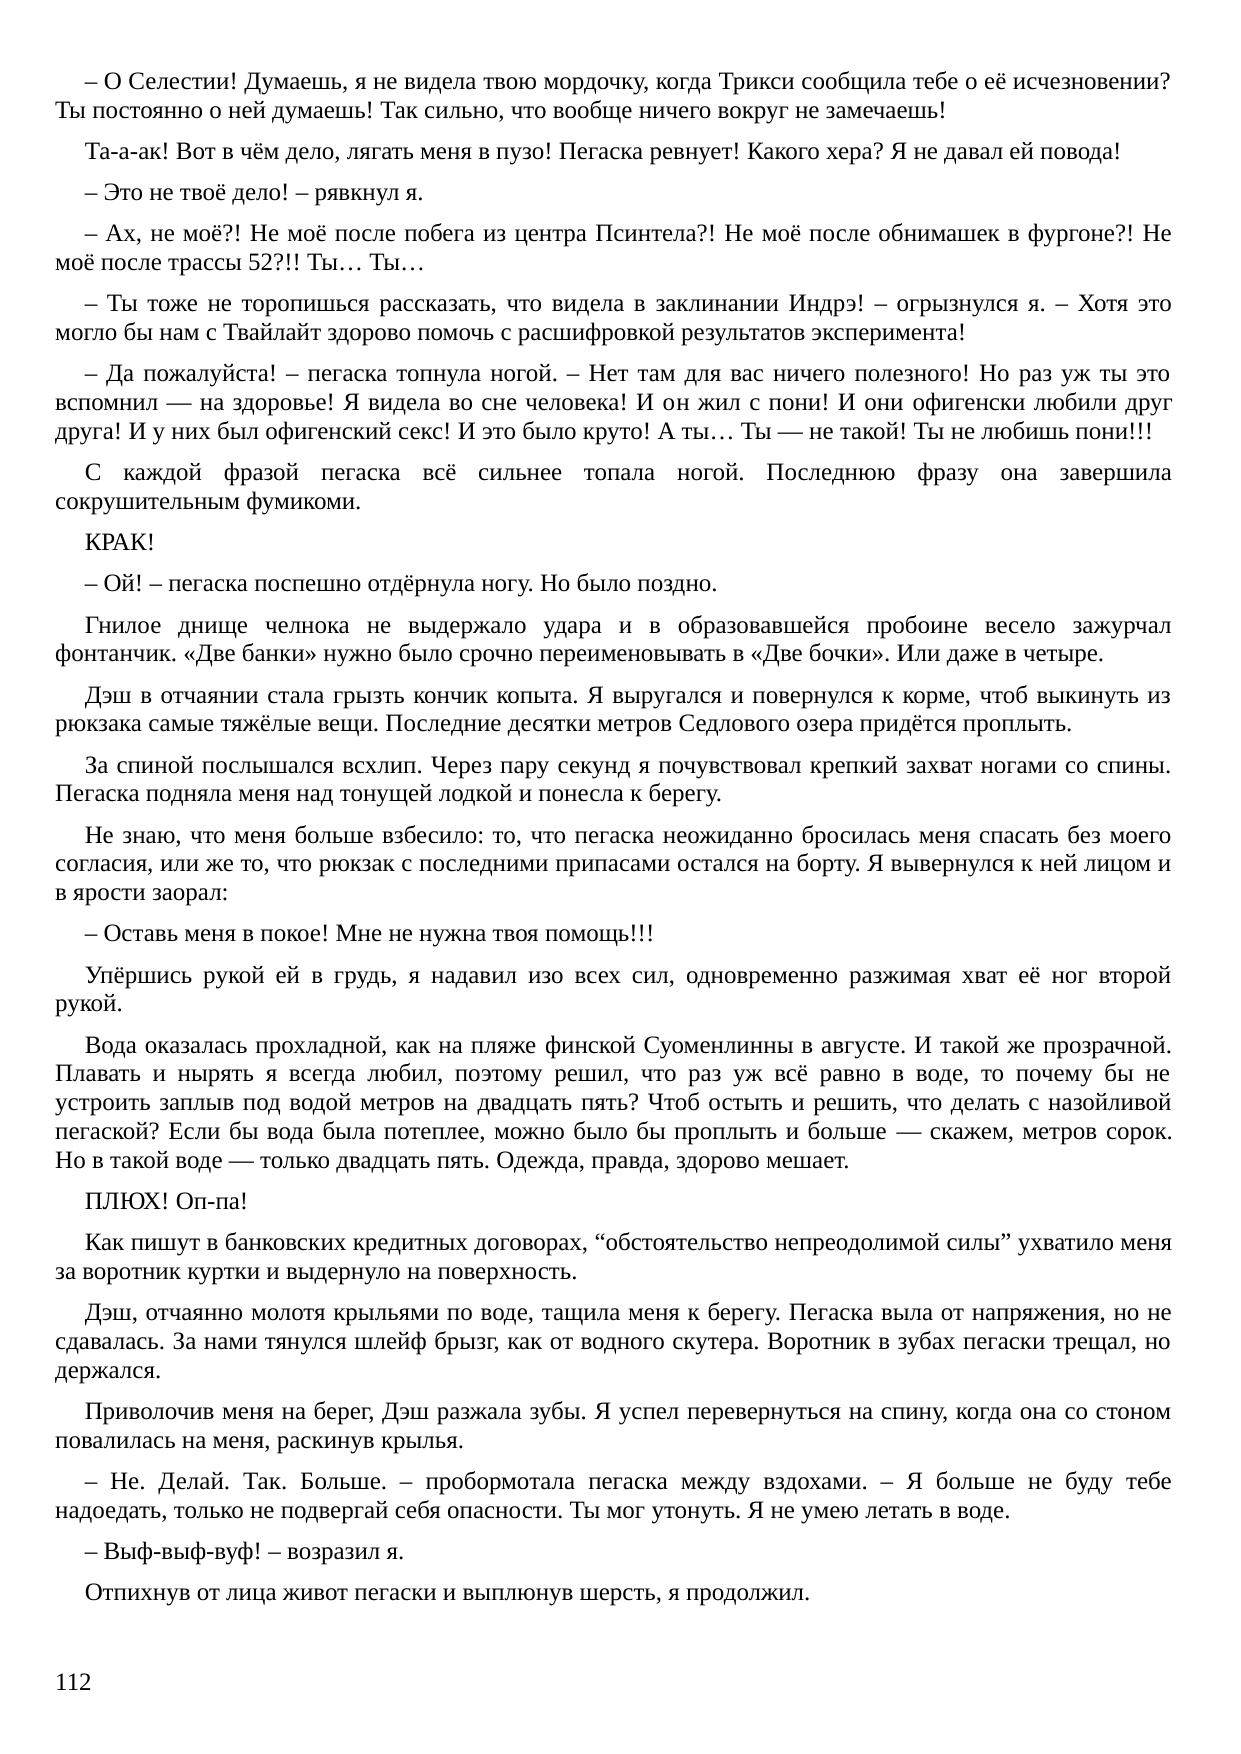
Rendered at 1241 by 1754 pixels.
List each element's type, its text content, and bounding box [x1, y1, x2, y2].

text – Да пожалуйста! – пегаска топнула ногой. – Нет там для вас ничего полезного! Но раз уж ты это вспомнил — на здоровье! Я видела во сне человека! И он жил с пони! И они офигенски любили друг друга! И у них был офигенский секс! И это было круто! А ты… Ты — не такой! Ты не любишь пони!!! [55, 358, 1173, 445]
text Не знаю, что меня больше взбесило: то, что пегаска неожиданно бросилась меня спасать без моего согласия, или же то, что рюкзак с последними припасами остался на борту. Я вывернулся к ней лицом и в ярости заорал: [55, 820, 1173, 906]
text Та-а-ак! Вот в чём дело, лягать меня в пузо! Пегаска ревнует! Какого хера? Я не давал ей повода! [55, 136, 1173, 165]
text – Ой! – пегаска поспешно отдёрнула ногу. Но было поздно. [55, 568, 1173, 597]
text ПЛЮХ! Оп-па! [55, 1186, 1173, 1215]
text – Ах, не моё?! Не моё после побега из центра Псинтела?! Не моё после обнимашек в фургоне?! Не моё после трассы 52?!! Ты… Ты… [55, 218, 1173, 276]
text – Оставь меня в покое! Мне не нужна твоя помощь!!! [55, 918, 1173, 947]
text Приволочив меня на берег, Дэш разжала зубы. Я успел перевернуться на спину, когда она со стоном повалилась на меня, раскинув крылья. [55, 1396, 1173, 1453]
text – Ты тоже не торопишься рассказать, что видела в заклинании Индрэ! – огрызнулся я. – Хотя это могло бы нам с Твайлайт здорово помочь с расшифровкой результатов эксперимента! [55, 288, 1173, 346]
text – Не. Делай. Так. Больше. – пробормотала пегаска между вздохами. – Я больше не буду тебе надоедать, только не подвергай себя опасности. Ты мог утонуть. Я не умею летать в воде. [55, 1466, 1173, 1523]
text За спиной послышался всхлип. Через пару секунд я почувствовал крепкий захват ногами со спины. Пегаска подняла меня над тонущей лодкой и понесла к берегу. [55, 750, 1173, 807]
text – О Селестии! Думаешь, я не видела твою мордочку, когда Трикси сообщила тебе о её исчезновении? Ты постоянно о ней думаешь! Так сильно, что вообще ничего вокруг не замечаешь! [55, 66, 1173, 123]
text Вода оказалась прохладной, как на пляже финской Суоменлинны в августе. И такой же прозрачной. Плавать и нырять я всегда любил, поэтому решил, что раз уж всё равно в воде, то почему бы не устроить заплыв под водой метров на двадцать пять? Чтоб остыть и решить, что делать с назойливой пегаской? Если бы вода была потеплее, можно было бы проплыть и больше — скажем, метров сорок. Но в такой воде — только двадцать пять. Одежда, правда, здорово мешает. [55, 1030, 1173, 1173]
text Гнилое днище челнока не выдержало удара и в образовавшейся пробоине весело зажурчал фонтанчик. «Две банки» нужно было срочно переименовывать в «Две бочки». Или даже в четыре. [55, 610, 1173, 667]
text С каждой фразой пегаска всё сильнее топала ногой. Последнюю фразу она завершила сокрушительным фумикоми. [55, 457, 1173, 515]
text Дэш, отчаянно молотя крыльями по воде, тащила меня к берегу. Пегаска выла от напряжения, но не сдавалась. За нами тянулся шлейф брызг, как от водного скутера. Воротник в зубах пегаски трещал, но держался. [55, 1297, 1173, 1383]
text Как пишут в банковских кредитных договорах, “обстоятельство непреодолимой силы” ухватило меня за воротник куртки и выдернуло на поверхность. [55, 1227, 1173, 1285]
text – Выф-выф-вуф! – возразил я. [55, 1536, 1173, 1565]
text Дэш в отчаянии стала грызть кончик копыта. Я выругался и повернулся к корме, чтоб выкинуть из рюкзака самые тяжёлые вещи. Последние десятки метров Седлового озера придётся проплыть. [55, 680, 1173, 737]
text Упёршись рукой ей в грудь, я надавил изо всех сил, одновременно разжимая хват её ног второй рукой. [55, 960, 1173, 1017]
text КРАК! [55, 527, 1173, 556]
text Отпихнув от лица живот пегаски и выплюнув шерсть, я продолжил. [55, 1577, 1173, 1606]
text – Это не твоё дело! – рявкнул я. [55, 177, 1173, 206]
